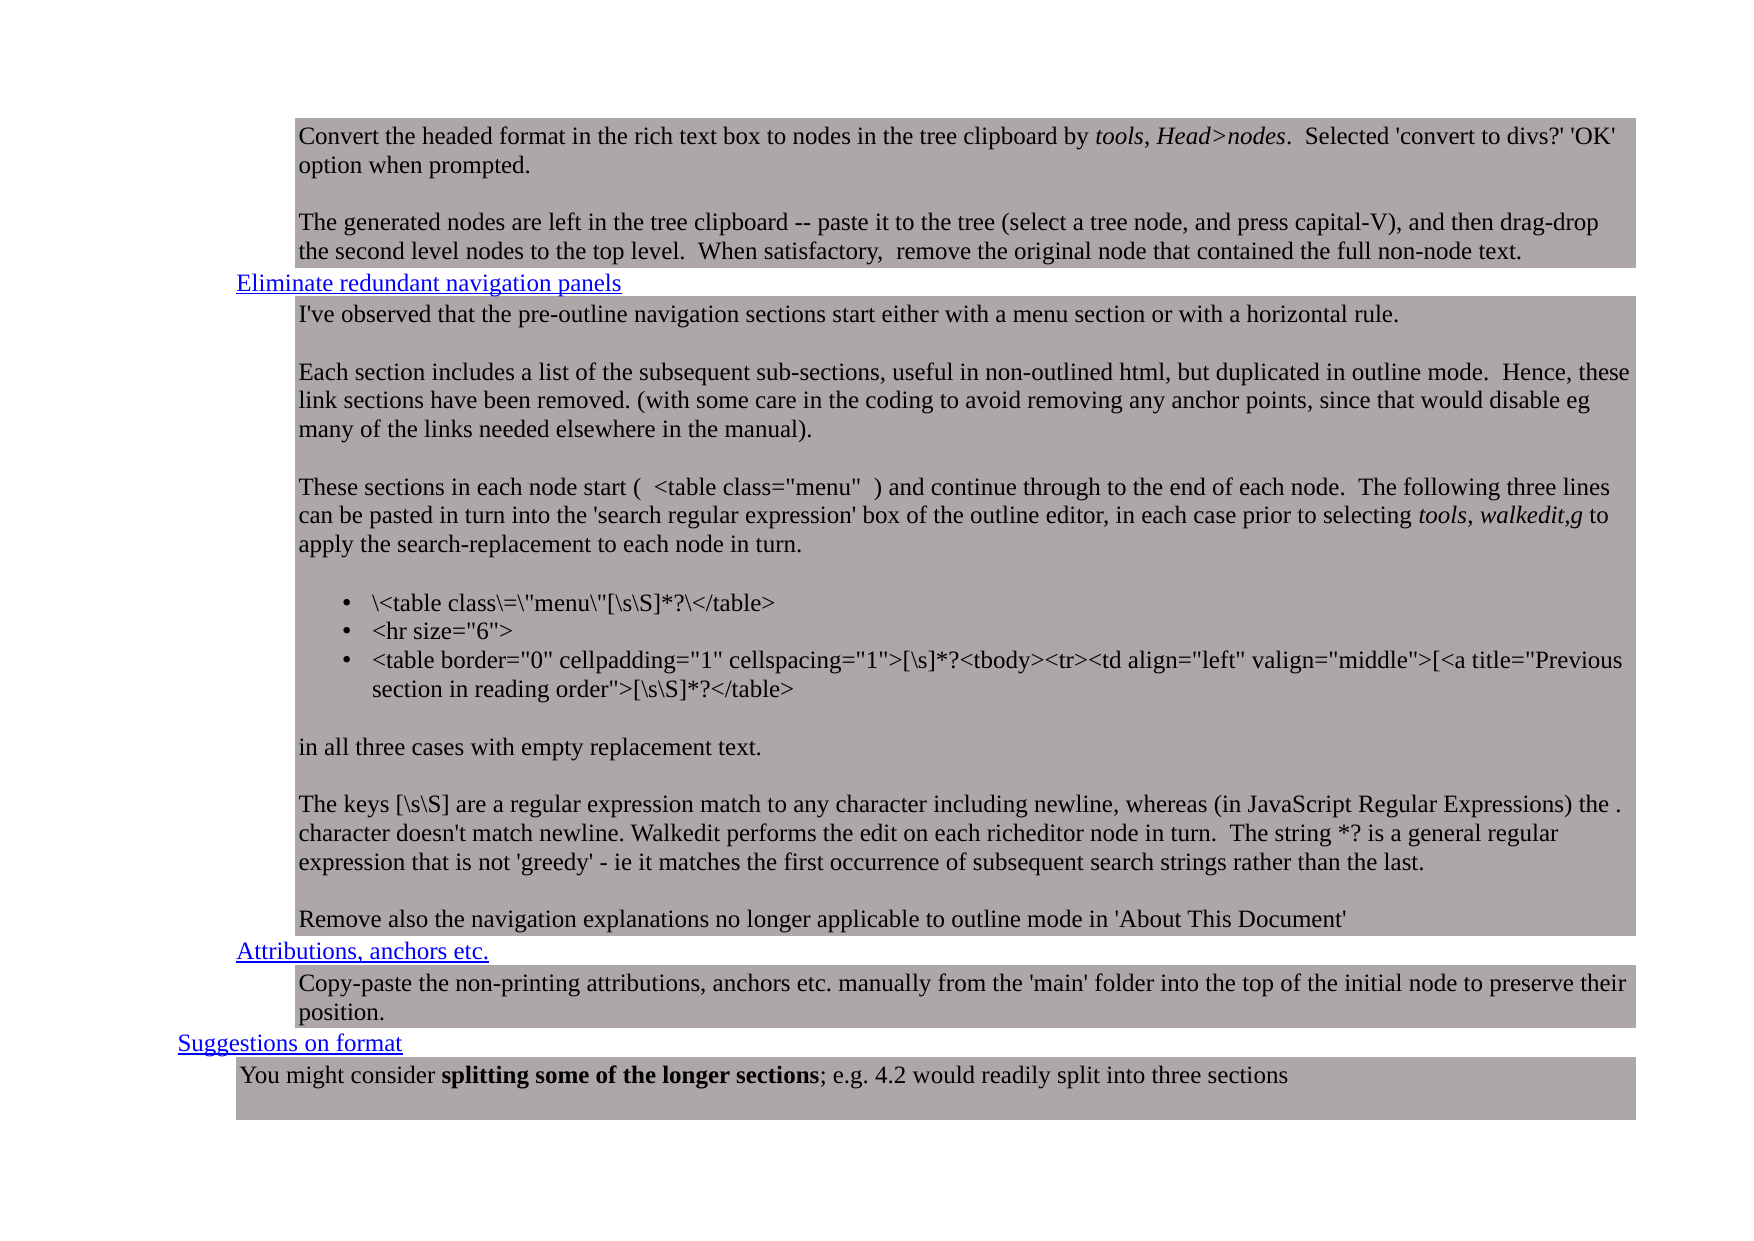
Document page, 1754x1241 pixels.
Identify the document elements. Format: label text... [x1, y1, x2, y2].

table_header Convert the headed format in the rich text box to nodes in the tree clipboard by tools, Head>nodes. Selected 'convert to divs?' 'OK' option when prompted. The generated nodes are left in the tree clipboard -- paste it to the tree (select a tree node, and press capital-V), and then drag-drop the second level nodes to the top level. When satisfactory, remove the original node that contained the full non-node text. [295, 118, 1636, 268]
table_header I've observed that the pre-outline navigation sections start either with a menu section or with a horizontal rule. Each section includes a list of the subsequent sub-sections, useful in non-outlined html, but duplicated in outline mode. Hence, these link sections have been removed. (with some care in the coding to avoid removing any anchor points, since that would disable eg many of the links needed elsewhere in the manual). These sections in each node start ( <table class="menu" ) and continue through to the end of each node. The following three lines can be pasted in turn into the 'search regular expression' box of the outline editor, in each case prior to selecting tools, walkedit,g to apply the search-replacement to each node in turn. \<table class\=\"menu\"[\s\S]*?\</table> <hr size="6"> <table border="0" cellpadding="1" cellspacing="1">[\s]*?<tbody><tr><td align="left" valign="middle">[<a title="Previous section in reading order">[\s\S]*?</table> in all three cases with empty replacement text. The keys [\s\S] are a regular expression match to any character including newline, whereas (in JavaScript Regular Expressions) the . character doesn't match newline. Walkedit performs the edit on each richeditor node in turn. The string *? is a general regular expression that is not 'greedy' - ie it matches the first occurrence of subsequent search strings rather than the last. Remove also the navigation explanations no longer applicable to outline mode in 'About This Document' [295, 296, 1636, 936]
subtitle Suggestions on format [177, 1028, 1636, 1057]
subtitle Eliminate redundant navigation panels [236, 268, 1636, 296]
subtitle Attributions, anchors etc. [236, 936, 1636, 965]
table_header You might consider splitting some of the longer sections; e.g. 4.2 would readily split into three sections [236, 1057, 1636, 1120]
table_header Copy-paste the non-printing attributions, anchors etc. manually from the 'main' folder into the top of the initial node to preserve their position. [295, 965, 1636, 1028]
